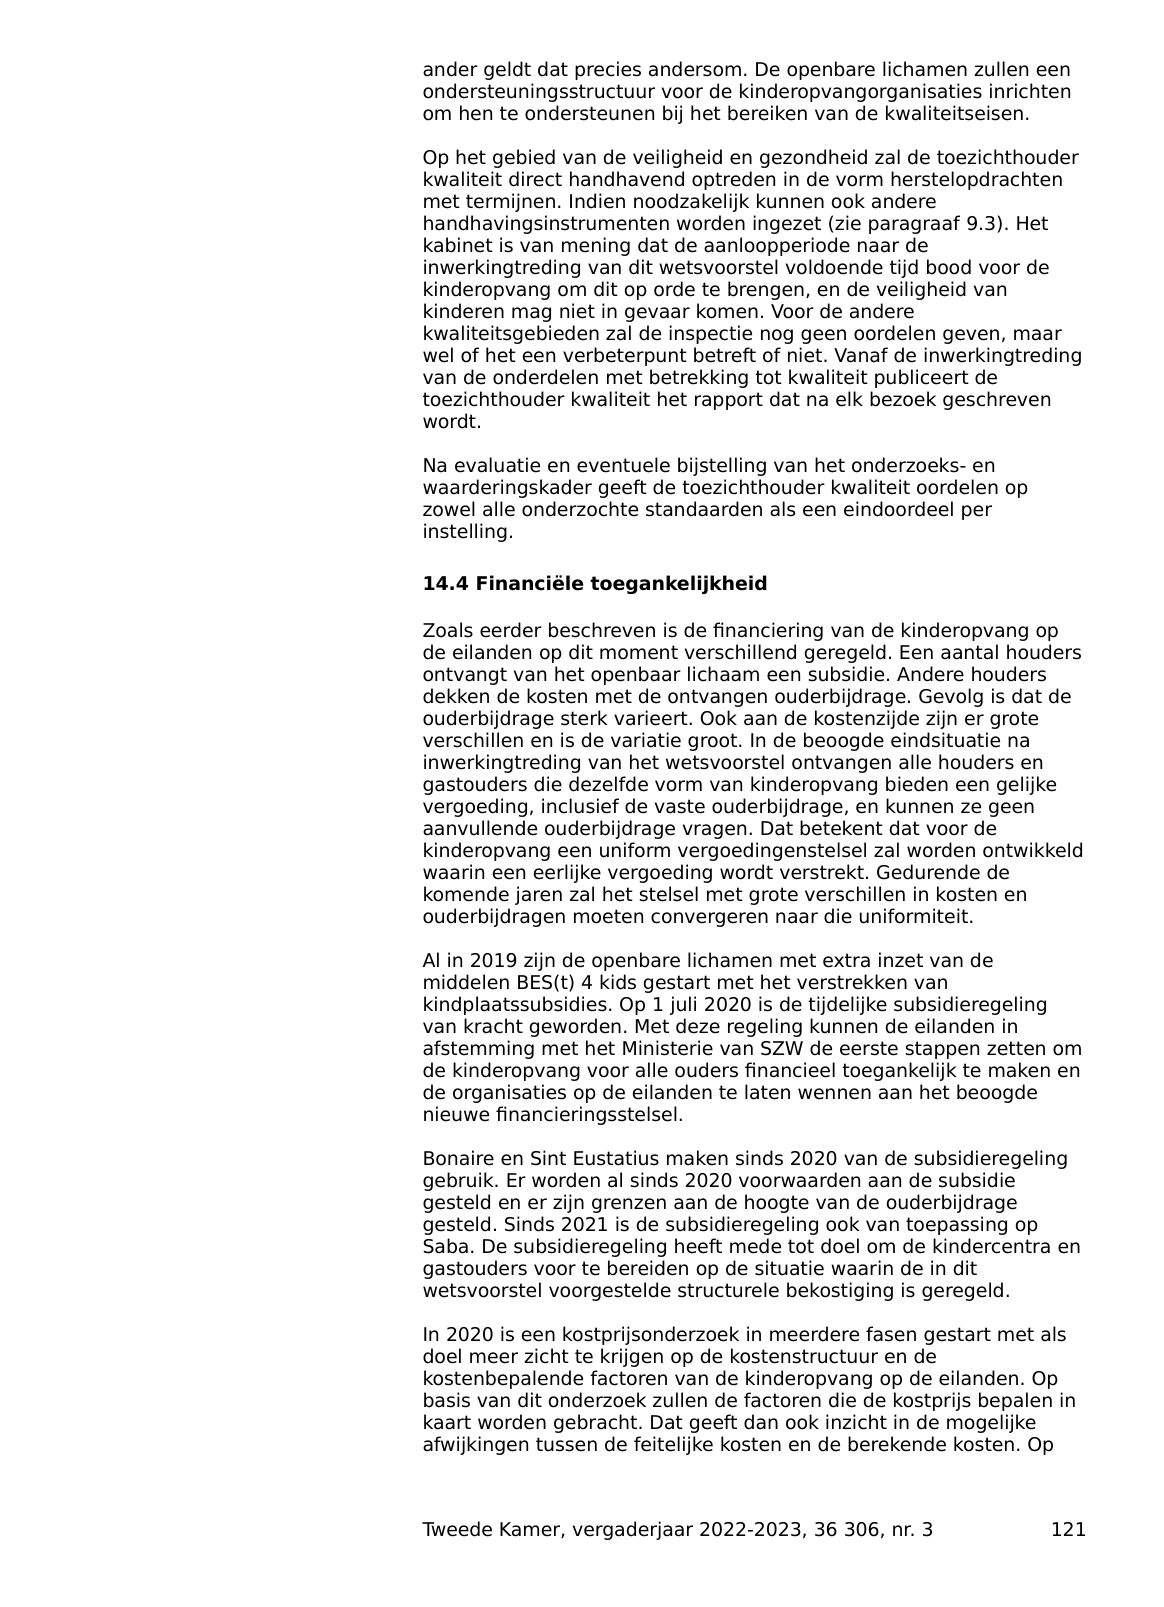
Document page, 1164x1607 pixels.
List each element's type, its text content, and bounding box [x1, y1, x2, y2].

text Op het gebied van de veiligheid en gezondheid zal de toezichthouder kwaliteit direct handhavend optreden in de vorm herstelopdrachten met termijnen. Indien noodzakelijk kunnen ook andere handhavingsinstrumenten worden ingezet (zie paragraaf 9.3). Het kabinet is van mening dat de aanloopperiode naar de inwerkingtreding van dit wetsvoorstel voldoende tijd bood voor de kinderopvang om dit op orde te brengen, en de veiligheid van kinderen mag niet in gevaar komen. Voor de andere kwaliteitsgebieden zal de inspectie nog geen oordelen geven, maar wel of het een verbeterpunt betreft of niet. Vanaf de inwerkingtreding van de onderdelen met betrekking tot kwaliteit publiceert de toezichthouder kwaliteit het rapport dat na elk bezoek geschreven wordt. [422, 147, 1087, 433]
text Zoals eerder beschreven is de financiering van de kinderopvang op de eilanden op dit moment verschillend geregeld. Een aantal houders ontvangt van het openbaar lichaam een subsidie. Andere houders dekken de kosten met de ontvangen ouderbijdrage. Gevolg is dat de ouderbijdrage sterk varieert. Ook aan de kostenzijde zijn er grote verschillen en is de variatie groot. In de beoogde eindsituatie na inwerkingtreding van het wetsvoorstel ontvangen alle houders en gastouders die dezelfde vorm van kinderopvang bieden een gelijke vergoeding, inclusief de vaste ouderbijdrage, en kunnen ze geen aanvullende ouderbijdrage vragen. Dat betekent dat voor de kinderopvang een uniform vergoedingenstelsel zal worden ontwikkeld waarin een eerlijke vergoeding wordt verstrekt. Gedurende de komende jaren zal het stelsel met grote verschillen in kosten en ouderbijdragen moeten convergeren naar die uniformiteit. [422, 620, 1087, 928]
text In 2020 is een kostprijsonderzoek in meerdere fasen gestart met als doel meer zicht te krijgen op de kostenstructuur en de kostenbepalende factoren van de kinderopvang op de eilanden. Op basis van dit onderzoek zullen de factoren die de kostprijs bepalen in kaart worden gebracht. Dat geeft dan ook inzicht in de mogelijke afwijkingen tussen de feitelijke kosten en de berekende kosten. Op [422, 1324, 1087, 1456]
text ander geldt dat precies andersom. De openbare lichamen zullen een ondersteuningsstructuur voor de kinderopvangorganisaties inrichten om hen te ondersteunen bij het bereiken van de kwaliteitseisen. [422, 59, 1087, 125]
text Bonaire en Sint Eustatius maken sinds 2020 van de subsidieregeling gebruik. Er worden al sinds 2020 voorwaarden aan de subsidie gesteld en er zijn grenzen aan de hoogte van de ouderbijdrage gesteld. Sinds 2021 is de subsidieregeling ook van toepassing op Saba. De subsidieregeling heeft mede tot doel om de kindercentra en gastouders voor te bereiden op de situatie waarin de in dit wetsvoorstel voorgestelde structurele bekostiging is geregeld. [422, 1148, 1087, 1302]
text Al in 2019 zijn de openbare lichamen met extra inzet van de middelen BES(t) 4 kids gestart met het verstrekken van kindplaatssubsidies. Op 1 juli 2020 is de tijdelijke subsidieregeling van kracht geworden. Met deze regeling kunnen de eilanden in afstemming met het Ministerie van SZW de eerste stappen zetten om de kinderopvang voor alle ouders financieel toegankelijk te maken en de organisaties op de eilanden te laten wennen aan het beoogde nieuwe financieringsstelsel. [422, 950, 1087, 1126]
text Na evaluatie en eventuele bijstelling van het onderzoeks- en waarderingskader geeft de toezichthouder kwaliteit oordelen op zowel alle onderzochte standaarden als een eindoordeel per instelling. [422, 455, 1087, 543]
subtitle 14.4 Financiële toegankelijkheid [422, 573, 1087, 595]
